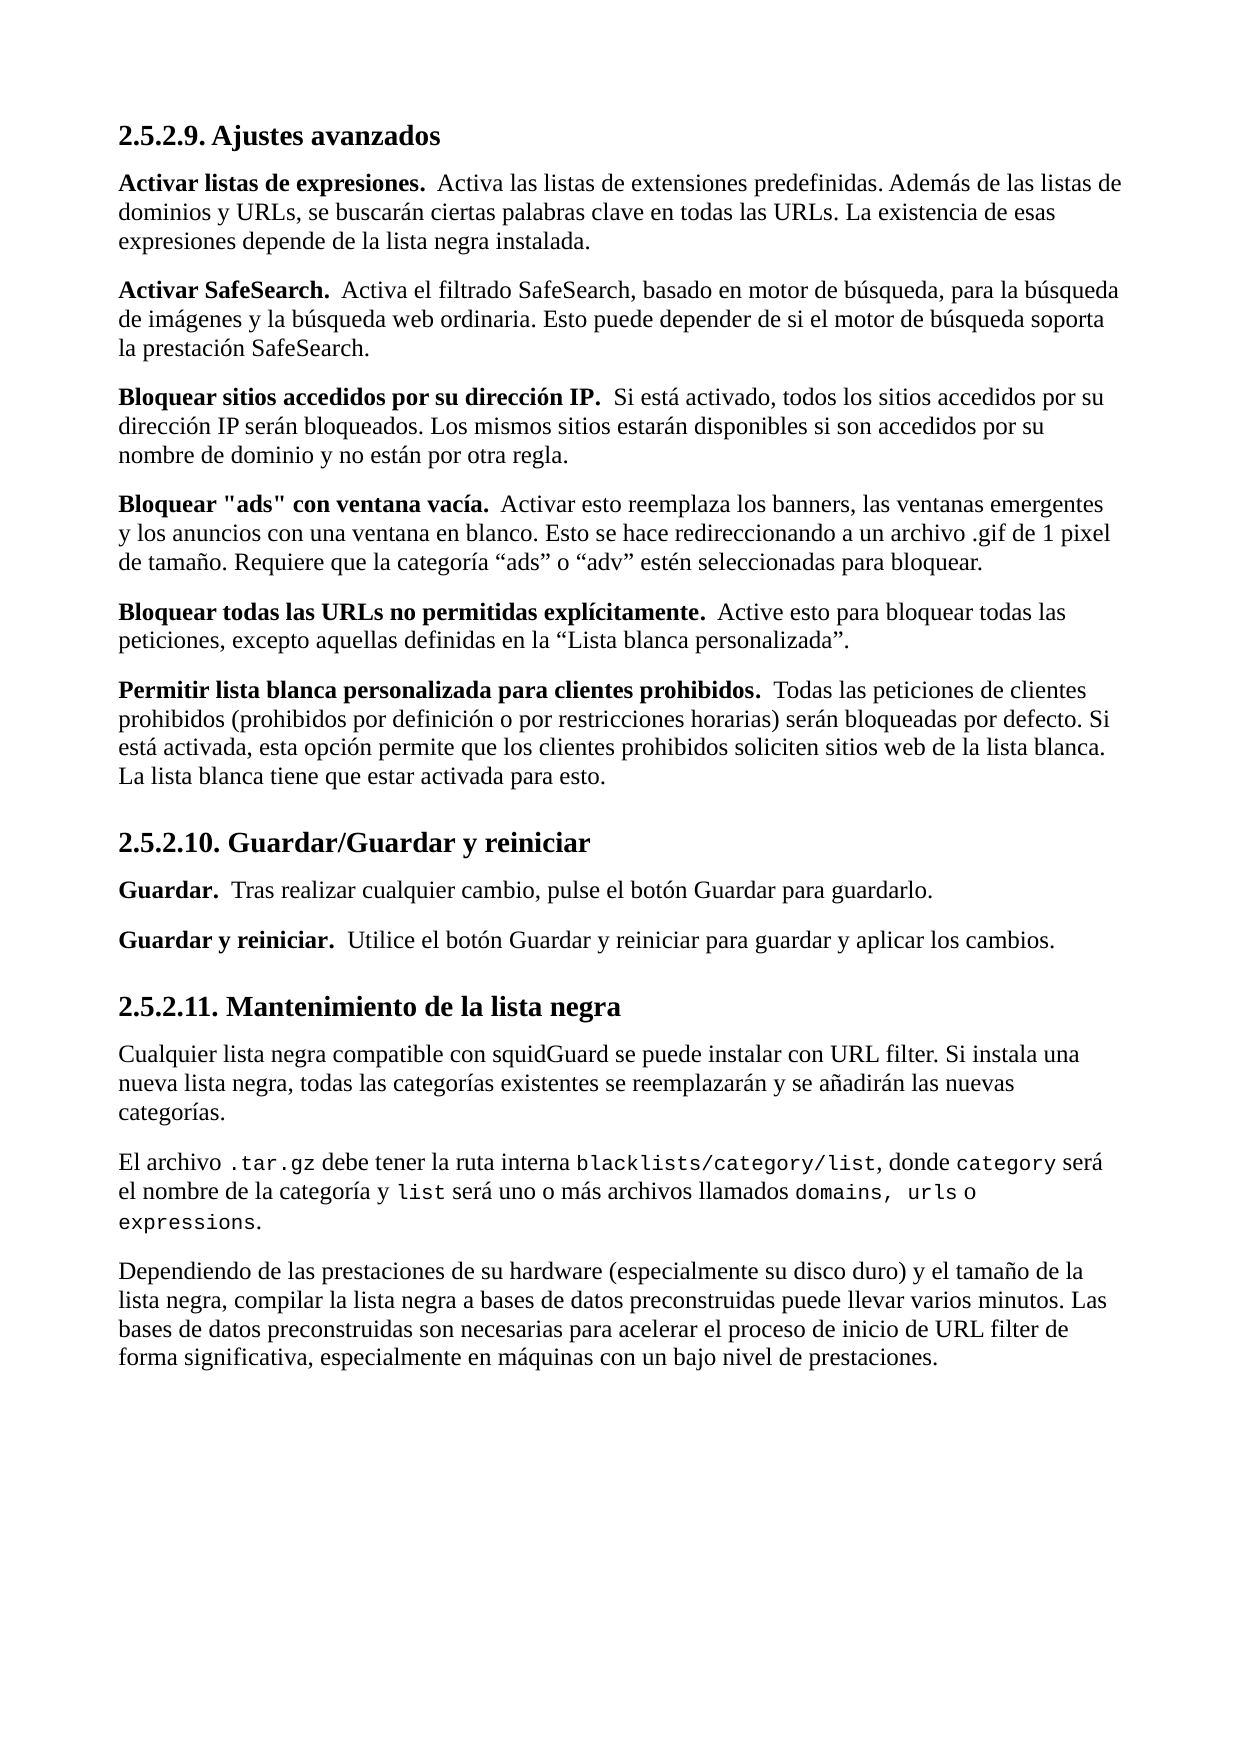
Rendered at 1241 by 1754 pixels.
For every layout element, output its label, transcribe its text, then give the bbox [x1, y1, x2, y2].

text Activar listas de expresiones. Activa las listas de extensiones predefinidas. Además de las listas de dominios y URLs, se buscarán ciertas palabras clave en todas las URLs. La existencia de esas expresiones depende de la lista negra instalada. [118, 168, 1122, 254]
text Bloquear todas las URLs no permitidas explícitamente. Active esto para bloquear todas las peticiones, excepto aquellas definidas en la “Lista blanca personalizada”. [118, 597, 1122, 654]
text Dependiendo de las prestaciones de su hardware (especialmente su disco duro) y el tamaño de la lista negra, compilar la lista negra a bases de datos preconstruidas puede llevar varios minutos. Las bases de datos preconstruidas son necesarias para acelerar el proceso de inicio de URL filter de forma significativa, especialmente en máquinas con un bajo nivel de prestaciones. [118, 1256, 1122, 1371]
text Guardar y reiniciar. Utilice el botón Guardar y reiniciar para guardar y aplicar los cambios. [118, 925, 1122, 954]
text Activar SafeSearch. Activa el filtrado SafeSearch, basado en motor de búsqueda, para la búsqueda de imágenes y la búsqueda web ordinaria. Esto puede depender de si el motor de búsqueda soporta la prestación SafeSearch. [118, 275, 1122, 362]
text Bloquear "ads" con ventana vacía. Activar esto reemplaza los banners, las ventanas emergentes y los anuncios con una ventana en blanco. Esto se hace redireccionando a un archivo .gif de 1 pixel de tamaño. Requiere que la categoría “ads” o “adv” estén seleccionadas para bloquear. [118, 489, 1122, 576]
text Cualquier lista negra compatible con squidGuard se puede instalar con URL filter. Si instala una nueva lista negra, todas las categorías existentes se reemplazarán y se añadirán las nuevas categorías. [118, 1039, 1122, 1126]
text Permitir lista blanca personalizada para clientes prohibidos. Todas las peticiones de clientes prohibidos (prohibidos por definición o por restricciones horarias) serán bloqueadas por defecto. Si está activada, esta opción permite que los clientes prohibidos soliciten sitios web de la lista blanca. La lista blanca tiene que estar activada para esto. [118, 675, 1122, 790]
subtitle 2.5.2.9. Ajustes avanzados [118, 118, 1122, 152]
text Guardar. Tras realizar cualquier cambio, pulse el botón Guardar para guardarlo. [118, 876, 1122, 904]
subtitle 2.5.2.10. Guardar/Guardar y reiniciar [118, 825, 1122, 859]
subtitle 2.5.2.11. Mantenimiento de la lista negra [118, 989, 1122, 1023]
text El archivo .tar.gz debe tener la ruta interna blacklists/category/list, donde category será el nombre de la categoría y list será uno o más archivos llamados domains, urls o expressions. [118, 1147, 1122, 1235]
text Bloquear sitios accedidos por su dirección IP. Si está activado, todos los sitios accedidos por su dirección IP serán bloqueados. Los mismos sitios estarán disponibles si son accedidos por su nombre de dominio y no están por otra regla. [118, 382, 1122, 469]
